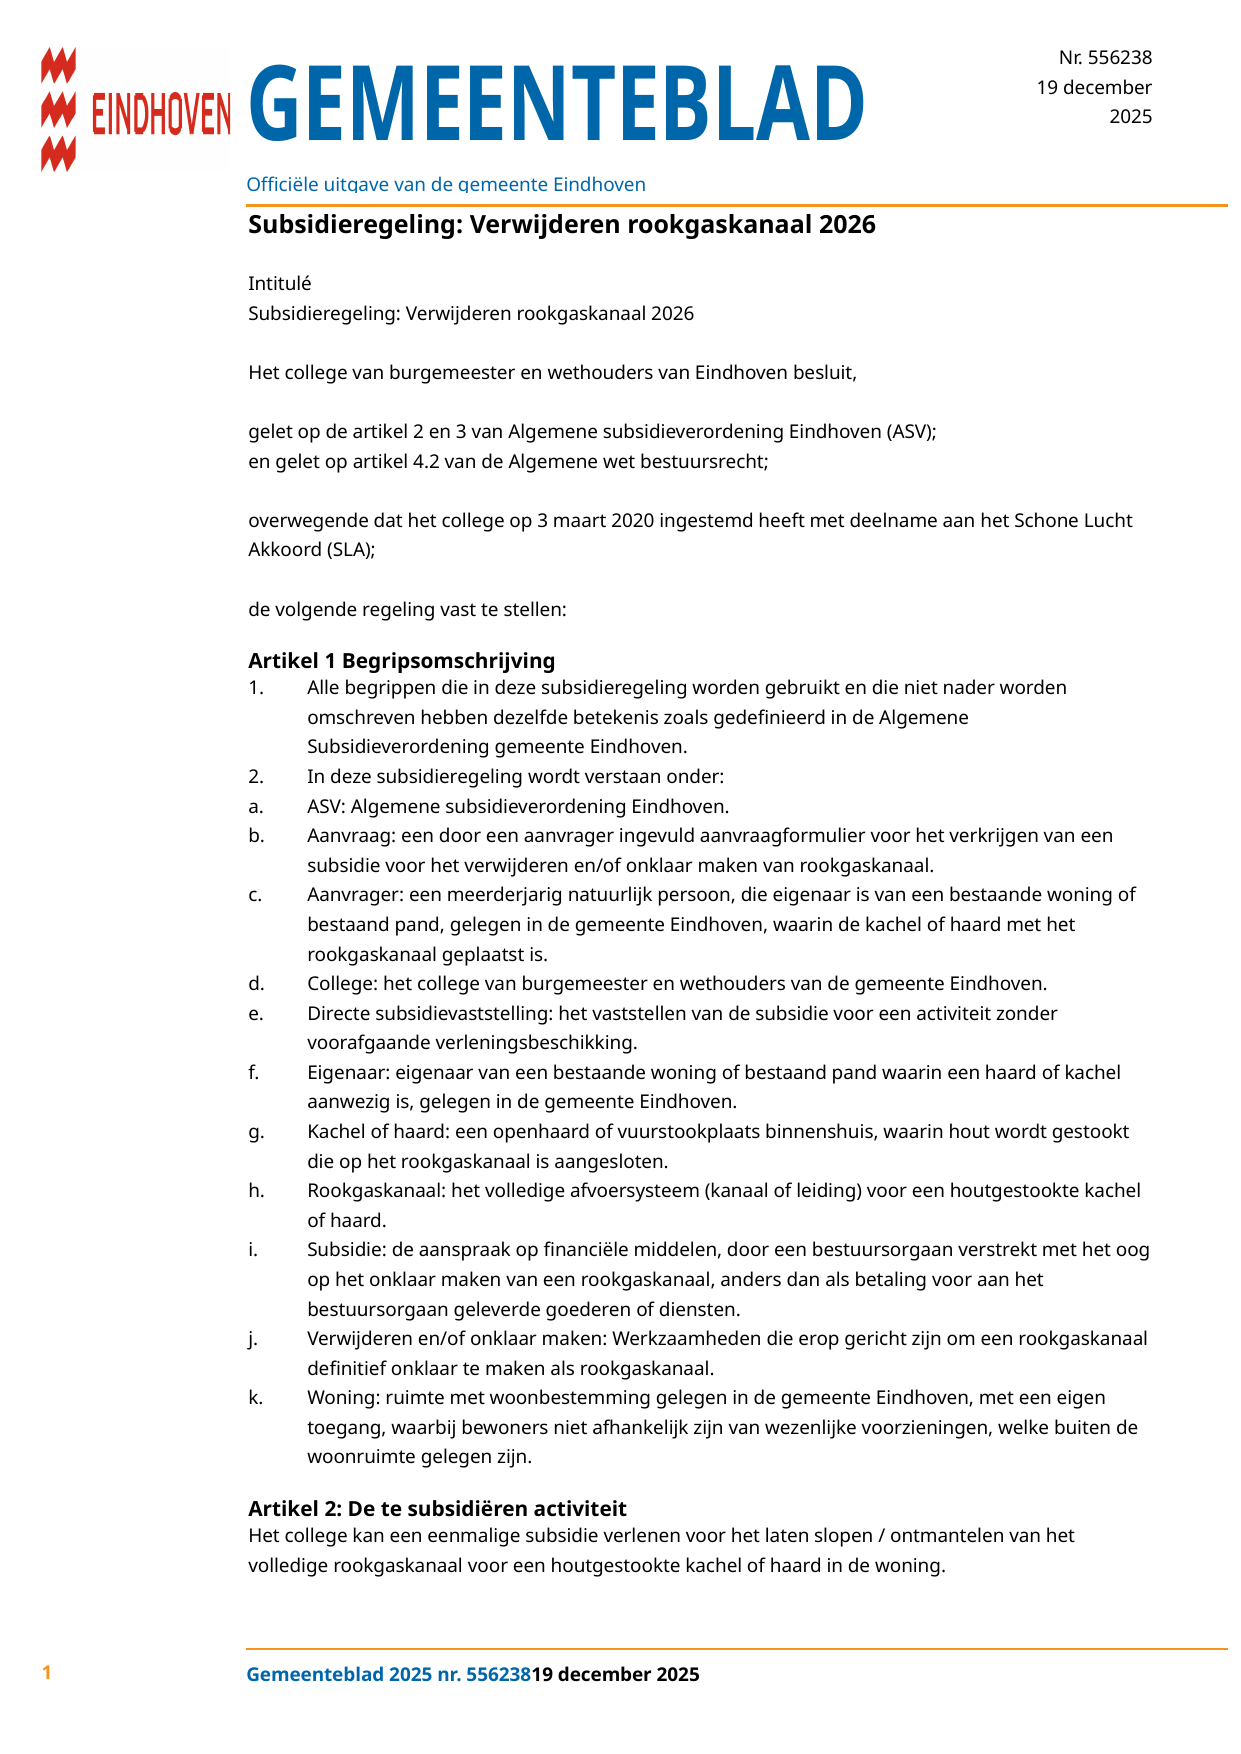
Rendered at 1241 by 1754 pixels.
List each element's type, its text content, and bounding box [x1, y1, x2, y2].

text Artikel 1 Begripsomschrijving [248, 646, 1152, 674]
list Rookgaskanaal: het volledige afvoersysteem (kanaal of leiding) voor een houtgestookte kachel of haard. [248, 1177, 1152, 1233]
list Eigenaar: eigenaar van een bestaande woning of bestaand pand waarin een haard of kachel aanwezig is, gelegen in de gemeente Eindhoven. [248, 1059, 1152, 1114]
text overwegende dat het college op 3 maart 2020 ingestemd heeft met deelname aan het Schone Lucht Akkoord (SLA); [248, 507, 1152, 562]
text Het college kan een eenmalige subsidie verlenen voor het laten slopen / ontmantelen van het volledige rookgaskanaal voor een houtgestookte kachel of haard in de woning. [248, 1523, 1152, 1578]
list Aanvrager: een meerderjarig natuurlijk persoon, die eigenaar is van een bestaande woning of bestaand pand, gelegen in de gemeente Eindhoven, waarin de kachel of haard met het rookgaskanaal geplaatst is. [248, 882, 1152, 967]
list Subsidie: de aanspraak op financiële middelen, door een bestuursorgaan verstrekt met het oog op het onklaar maken van een rookgaskanaal, anders dan als betaling voor aan het bestuursorgaan geleverde goederen of diensten. [248, 1237, 1152, 1322]
list Directe subsidievaststelling: het vaststellen van de subsidie voor een activiteit zonder voorafgaande verleningsbeschikking. [248, 1000, 1152, 1055]
picture [41, 47, 231, 172]
list Kachel of haard: een openhaard of vuurstookplaats binnenshuis, waarin hout wordt gestookt die op het rookgaskanaal is aangesloten. [248, 1118, 1152, 1174]
list In deze subsidieregeling wordt verstaan onder: [248, 763, 1152, 789]
list Alle begrippen die in deze subsidieregeling worden gebruikt en die niet nader worden omschreven hebben dezelfde betekenis zoals gedefinieerd in de Algemene Subsidieverordening gemeente Eindhoven. [248, 674, 1152, 759]
list ASV: Algemene subsidieverordening Eindhoven. [248, 793, 1152, 819]
list Aanvraag: een door een aanvrager ingevuld aanvraagformulier voor het verkrijgen van een subsidie voor het verwijderen en/of onklaar maken van rookgaskanaal. [248, 822, 1152, 878]
list College: het college van burgemeester en wethouders van de gemeente Eindhoven. [248, 970, 1152, 996]
text Intitulé [248, 270, 1152, 296]
text Subsidieregeling: Verwijderen rookgaskanaal 2026 [248, 300, 1152, 326]
list Verwijderen en/of onklaar maken: Werkzaamheden die erop gericht zijn om een rookgaskanaal definitief onklaar te maken als rookgaskanaal. [248, 1325, 1152, 1381]
text Subsidieregeling: Verwijderen rookgaskanaal 2026 [248, 207, 1152, 241]
text Het college van burgemeester en wethouders van Eindhoven besluit, [248, 359, 1152, 385]
list Woning: ruimte met woonbestemming gelegen in de gemeente Eindhoven, met een eigen toegang, waarbij bewoners niet afhankelijk zijn van wezenlijke voorzieningen, welke buiten de woonruimte gelegen zijn. [248, 1384, 1152, 1469]
text gelet op de artikel 2 en 3 van Algemene subsidieverordening Eindhoven (ASV); [248, 418, 1152, 444]
text Artikel 2: De te subsidiëren activiteit [248, 1494, 1152, 1523]
text en gelet op artikel 4.2 van de Algemene wet bestuursrecht; [248, 448, 1152, 473]
text de volgende regeling vast te stellen: [248, 596, 1152, 621]
